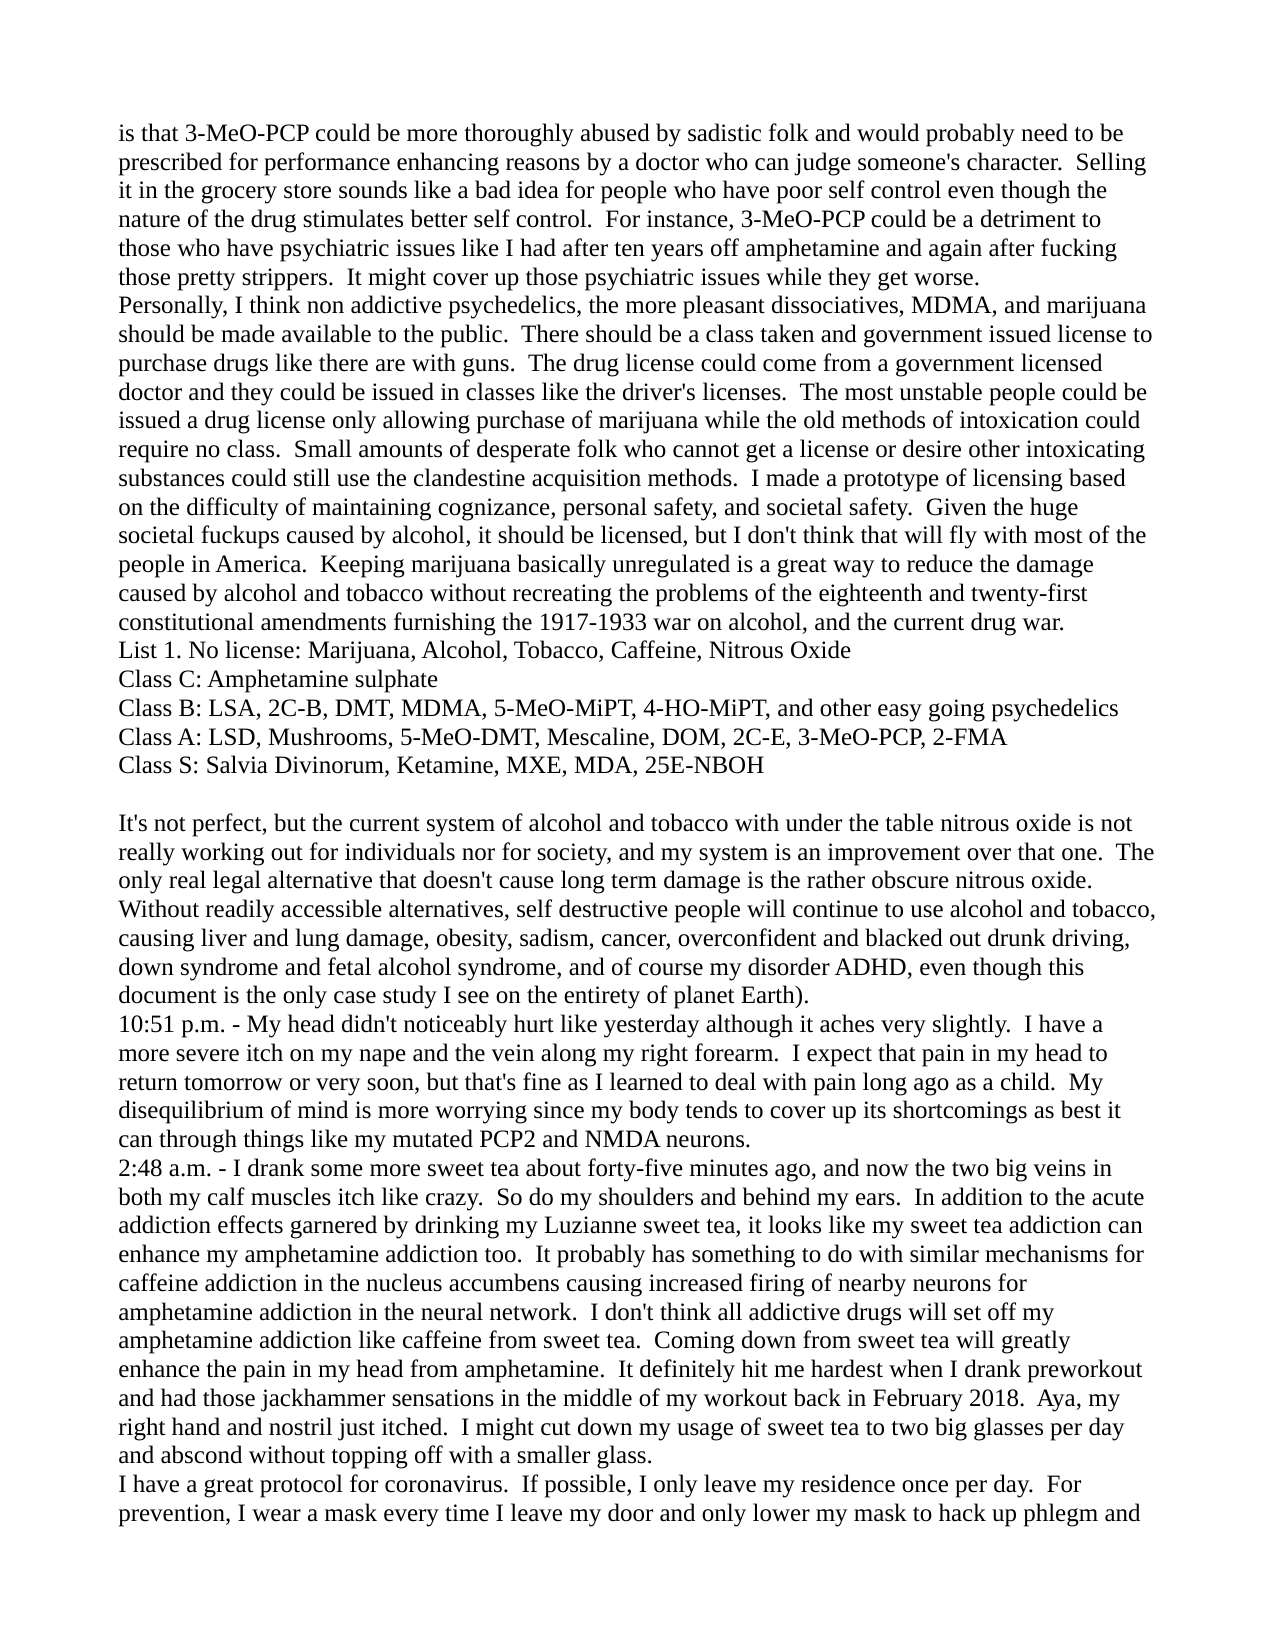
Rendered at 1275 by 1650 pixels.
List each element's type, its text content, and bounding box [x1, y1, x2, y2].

text is that 3-MeO-PCP could be more thoroughly abused by sadistic folk and would probably need to be prescribed for performance enhancing reasons by a doctor who can judge someone's character. Selling it in the grocery store sounds like a bad idea for people who have poor self control even though the nature of the drug stimulates better self control. For instance, 3-MeO-PCP could be a detriment to those who have psychiatric issues like I had after ten years off amphetamine and again after fucking those pretty strippers. It might cover up those psychiatric issues while they get worse. [118, 118, 1157, 291]
text 10:51 p.m. - My head didn't noticeably hurt like yesterday although it aches very slightly. I have a more severe itch on my nape and the vein along my right forearm. I expect that pain in my head to return tomorrow or very soon, but that's fine as I learned to deal with pain long ago as a child. My disequilibrium of mind is more worrying since my body tends to cover up its shortcomings as best it can through things like my mutated PCP2 and NMDA neurons. [118, 1009, 1157, 1153]
text 2:48 a.m. - I drank some more sweet tea about forty-five minutes ago, and now the two big veins in both my calf muscles itch like crazy. So do my shoulders and behind my ears. In addition to the acute addiction effects garnered by drinking my Luzianne sweet tea, it looks like my sweet tea addiction can enhance my amphetamine addiction too. It probably has something to do with similar mechanisms for caffeine addiction in the nucleus accumbens causing increased firing of nearby neurons for amphetamine addiction in the neural network. I don't think all addictive drugs will set off my amphetamine addiction like caffeine from sweet tea. Coming down from sweet tea will greatly enhance the pain in my head from amphetamine. It definitely hit me hardest when I drank preworkout and had those jackhammer sensations in the middle of my workout back in February 2018. Aya, my right hand and nostril just itched. I might cut down my usage of sweet tea to two big glasses per day and abscond without topping off with a smaller glass. [118, 1153, 1157, 1469]
text Class A: LSD, Mushrooms, 5-MeO-DMT, Mescaline, DOM, 2C-E, 3-MeO-PCP, 2-FMA [118, 722, 1157, 751]
text Class B: LSA, 2C-B, DMT, MDMA, 5-MeO-MiPT, 4-HO-MiPT, and other easy going psychedelics [118, 693, 1157, 722]
text It's not perfect, but the current system of alcohol and tobacco with under the table nitrous oxide is not really working out for individuals nor for society, and my system is an improvement over that one. The only real legal alternative that doesn't cause long term damage is the rather obscure nitrous oxide. Without readily accessible alternatives, self destructive people will continue to use alcohol and tobacco, causing liver and lung damage, obesity, sadism, cancer, overconfident and blacked out drunk driving, down syndrome and fetal alcohol syndrome, and of course my disorder ADHD, even though this document is the only case study I see on the entirety of planet Earth). [118, 808, 1157, 1009]
text Class S: Salvia Divinorum, Ketamine, MXE, MDA, 25E-NBOH [118, 751, 1157, 779]
text List 1. No license: Marijuana, Alcohol, Tobacco, Caffeine, Nitrous Oxide [118, 636, 1157, 664]
text I have a great protocol for coronavirus. If possible, I only leave my residence once per day. For prevention, I wear a mask every time I leave my door and only lower my mask to hack up phlegm and [118, 1469, 1157, 1527]
text Class C: Amphetamine sulphate [118, 664, 1157, 693]
text Personally, I think non addictive psychedelics, the more pleasant dissociatives, MDMA, and marijuana should be made available to the public. There should be a class taken and government issued license to purchase drugs like there are with guns. The drug license could come from a government licensed doctor and they could be issued in classes like the driver's licenses. The most unstable people could be issued a drug license only allowing purchase of marijuana while the old methods of intoxication could require no class. Small amounts of desperate folk who cannot get a license or desire other intoxicating substances could still use the clandestine acquisition methods. I made a prototype of licensing based on the difficulty of maintaining cognizance, personal safety, and societal safety. Given the huge societal fuckups caused by alcohol, it should be licensed, but I don't think that will fly with most of the people in America. Keeping marijuana basically unregulated is a great way to reduce the damage caused by alcohol and tobacco without recreating the problems of the eighteenth and twenty-first constitutional amendments furnishing the 1917-1933 war on alcohol, and the current drug war. [118, 291, 1157, 636]
